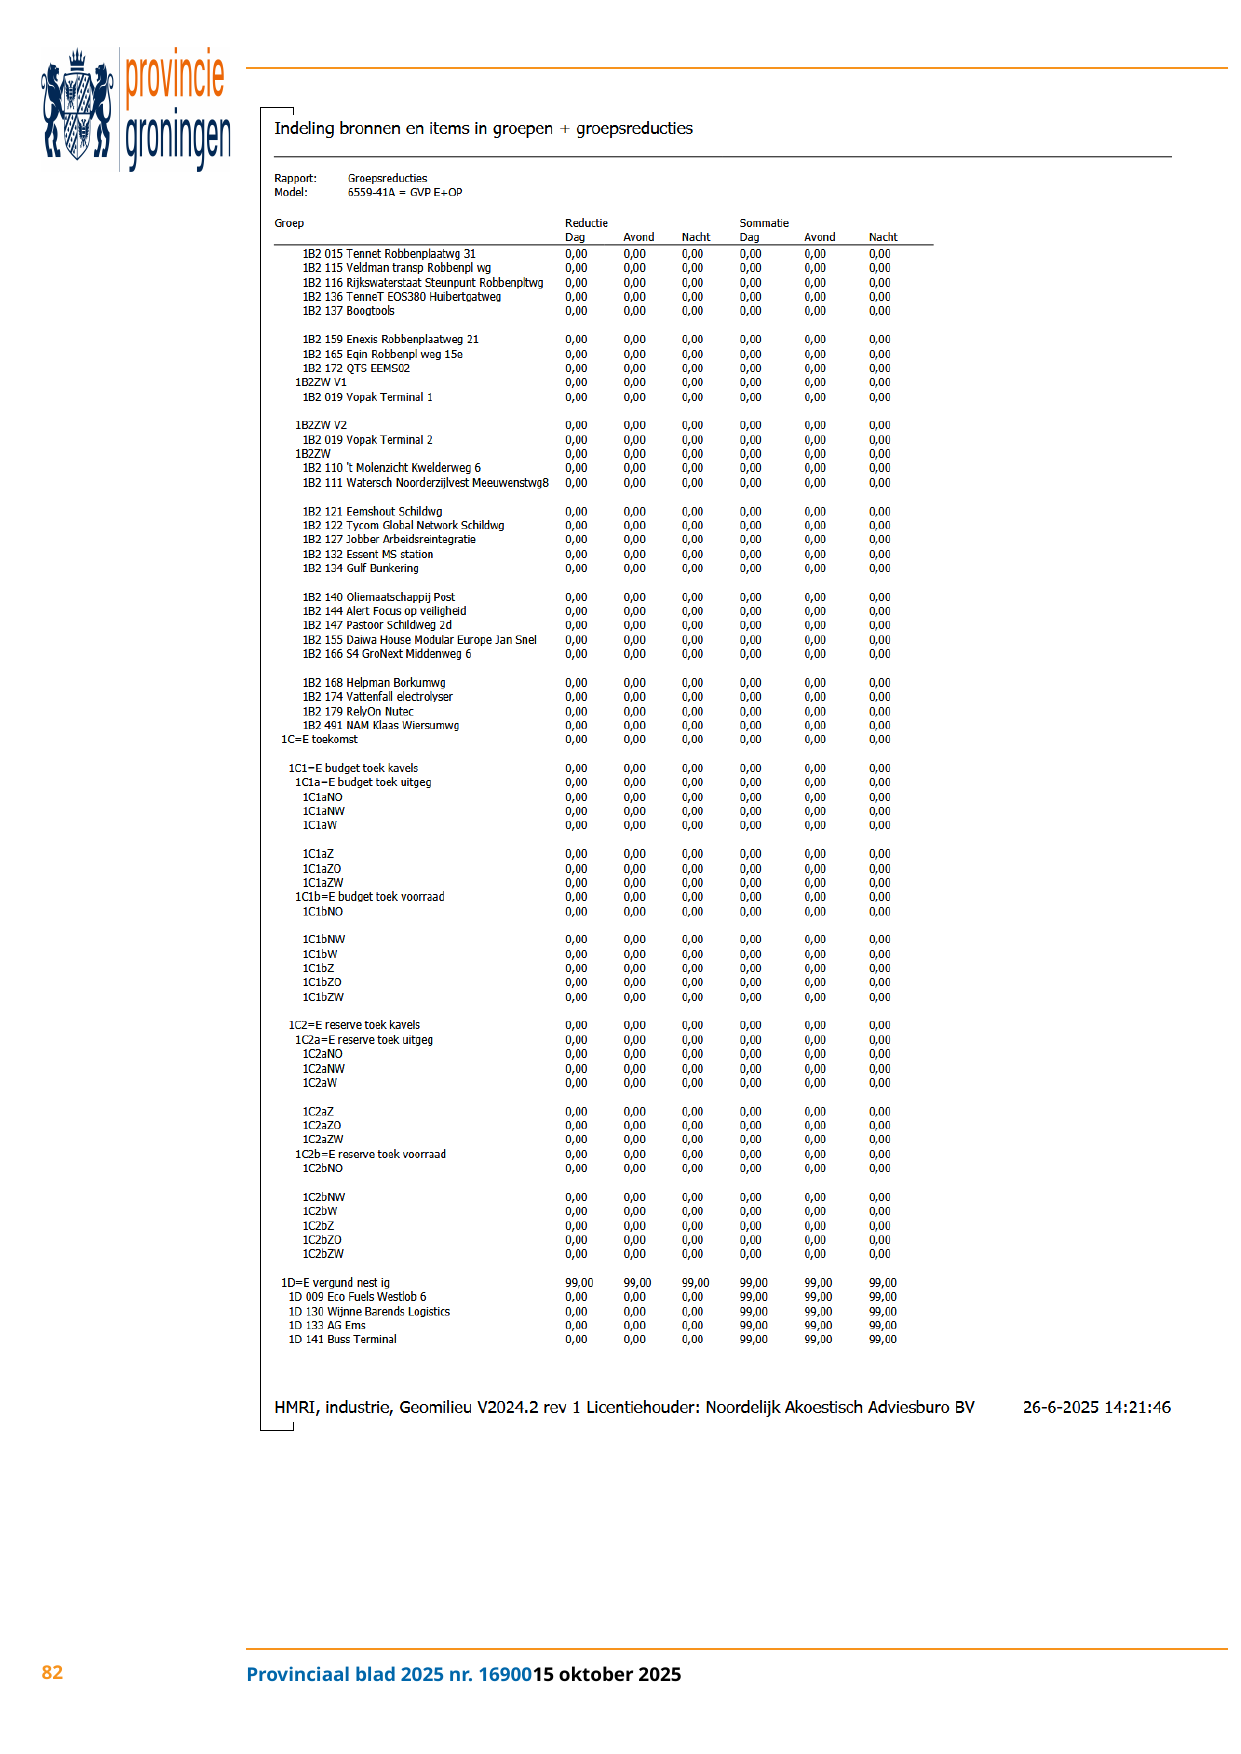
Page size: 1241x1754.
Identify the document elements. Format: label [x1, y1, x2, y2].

picture [268, 115, 1173, 1422]
picture [41, 47, 231, 172]
